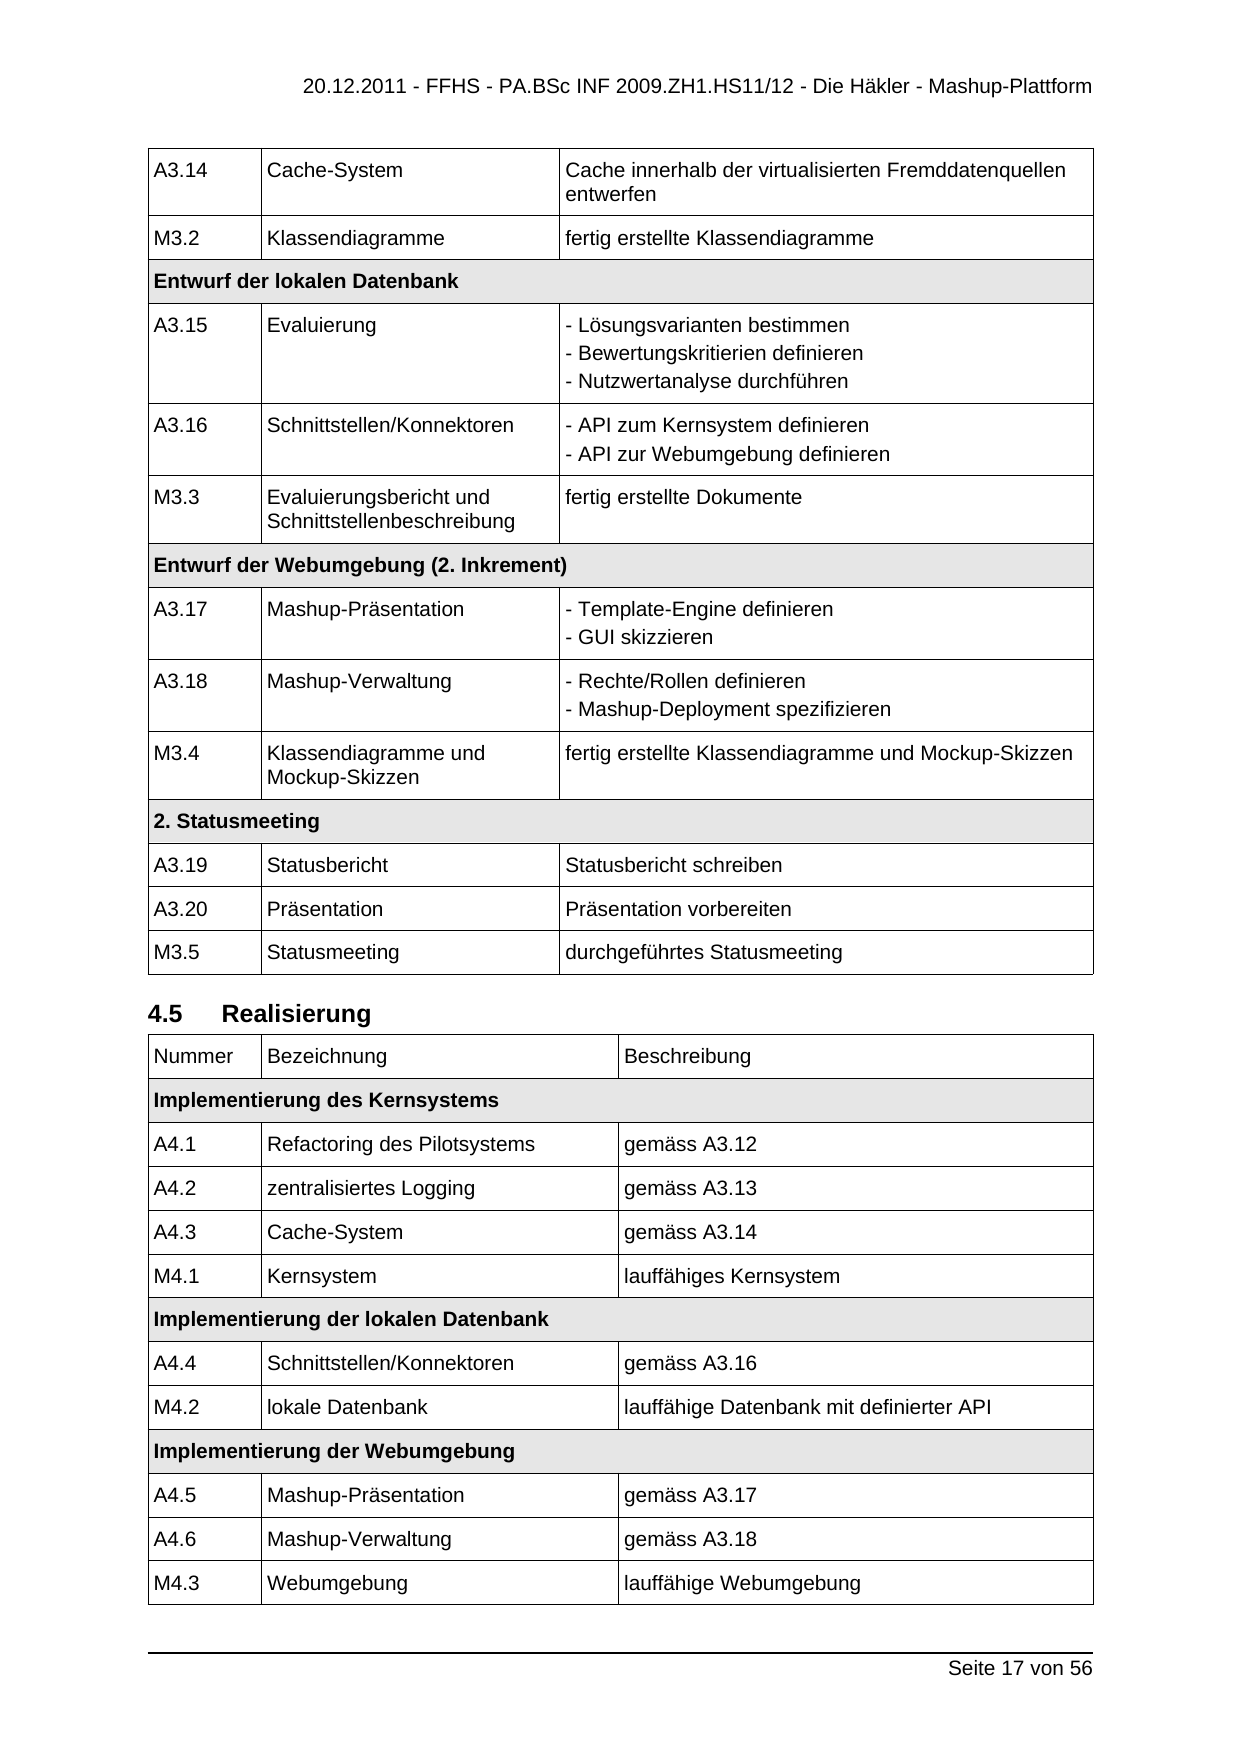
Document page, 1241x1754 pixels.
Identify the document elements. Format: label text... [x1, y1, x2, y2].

table_cell A3.15 [149, 304, 261, 403]
table_cell gemäss A3.18 [619, 1518, 1093, 1560]
table_cell Mashup-Verwaltung [262, 660, 559, 731]
table_cell Schnittstellen/Konnektoren [262, 404, 559, 475]
table_cell lauffähige Webumgebung [619, 1561, 1093, 1604]
table_cell fertig erstellte Klassendiagramme [560, 216, 1093, 259]
table_cell M4.2 [149, 1386, 261, 1429]
table_cell A4.5 [149, 1474, 261, 1517]
table_cell M4.1 [149, 1255, 261, 1297]
table_cell gemäss A3.17 [619, 1474, 1093, 1517]
table_cell Statusbericht schreiben [560, 844, 1093, 886]
table_cell Präsentation vorbereiten [560, 887, 1093, 930]
table_cell A4.1 [149, 1123, 261, 1166]
table_cell Cache innerhalb der virtualisierten Fremddatenquellen entwerfen [560, 149, 1093, 215]
table_cell Evaluierung [262, 304, 559, 403]
table_cell Mashup-Präsentation [262, 588, 559, 659]
table_cell Implementierung der lokalen Datenbank [149, 1298, 1093, 1341]
table_cell M4.3 [149, 1561, 261, 1604]
table_cell 2. Statusmeeting [149, 800, 1093, 842]
table_cell Entwurf der lokalen Datenbank [149, 260, 1093, 303]
table_cell - Rechte/Rollen definieren - Mashup-Deployment spezifizieren [560, 660, 1093, 731]
table_cell Cache-System [262, 1211, 618, 1253]
table_cell Klassendiagramme und Mockup-Skizzen [262, 732, 559, 799]
table_cell Statusmeeting [262, 931, 559, 974]
table_cell gemäss A3.14 [619, 1211, 1093, 1253]
table_cell Webumgebung [262, 1561, 618, 1604]
table_cell gemäss A3.12 [619, 1123, 1093, 1166]
table_cell Statusbericht [262, 844, 559, 886]
table_cell Implementierung des Kernsystems [149, 1079, 1093, 1122]
table_cell fertig erstellte Klassendiagramme und Mockup-Skizzen [560, 732, 1093, 799]
table_cell lauffähige Datenbank mit definierter API [619, 1386, 1093, 1429]
table_cell Mashup-Präsentation [262, 1474, 618, 1517]
table_cell M3.3 [149, 476, 261, 543]
table_cell A4.6 [149, 1518, 261, 1560]
table_cell Cache-System [262, 149, 559, 215]
table_cell lokale Datenbank [262, 1386, 618, 1429]
table_cell A3.18 [149, 660, 261, 731]
table_cell A4.2 [149, 1167, 261, 1209]
table_cell Refactoring des Pilotsystems [262, 1123, 618, 1166]
table_cell M3.5 [149, 931, 261, 974]
table_cell fertig erstellte Dokumente [560, 476, 1093, 543]
table_cell Kernsystem [262, 1255, 618, 1297]
subtitle Realisierung [148, 999, 1093, 1028]
table_cell - Lösungsvarianten bestimmen - Bewertungskritierien definieren - Nutzwertanalyse durchführen [560, 304, 1093, 403]
table_cell A3.17 [149, 588, 261, 659]
table_cell A3.16 [149, 404, 261, 475]
table_cell A3.20 [149, 887, 261, 930]
table_cell Implementierung der Webumgebung [149, 1430, 1093, 1473]
table_cell zentralisiertes Logging [262, 1167, 618, 1209]
table_cell A3.14 [149, 149, 261, 215]
table_cell Mashup-Verwaltung [262, 1518, 618, 1560]
table_cell Schnittstellen/Konnektoren [262, 1342, 618, 1385]
table_cell - API zum Kernsystem definieren - API zur Webumgebung definieren [560, 404, 1093, 475]
table_cell M3.2 [149, 216, 261, 259]
table_cell durchgeführtes Statusmeeting [560, 931, 1093, 974]
table_cell Evaluierungsbericht und Schnittstellenbeschreibung [262, 476, 559, 543]
table_cell - Template-Engine definieren - GUI skizzieren [560, 588, 1093, 659]
table_header Nummer [149, 1035, 261, 1078]
table_header Bezeichnung [262, 1035, 618, 1078]
table_cell gemäss A3.13 [619, 1167, 1093, 1209]
table_cell Präsentation [262, 887, 559, 930]
table_cell lauffähiges Kernsystem [619, 1255, 1093, 1297]
table_header Beschreibung [619, 1035, 1093, 1078]
table_cell A4.4 [149, 1342, 261, 1385]
table_cell M3.4 [149, 732, 261, 799]
table_cell Entwurf der Webumgebung (2. Inkrement) [149, 544, 1093, 587]
table_cell A4.3 [149, 1211, 261, 1253]
table_cell A3.19 [149, 844, 261, 886]
table_cell Klassendiagramme [262, 216, 559, 259]
table_cell gemäss A3.16 [619, 1342, 1093, 1385]
